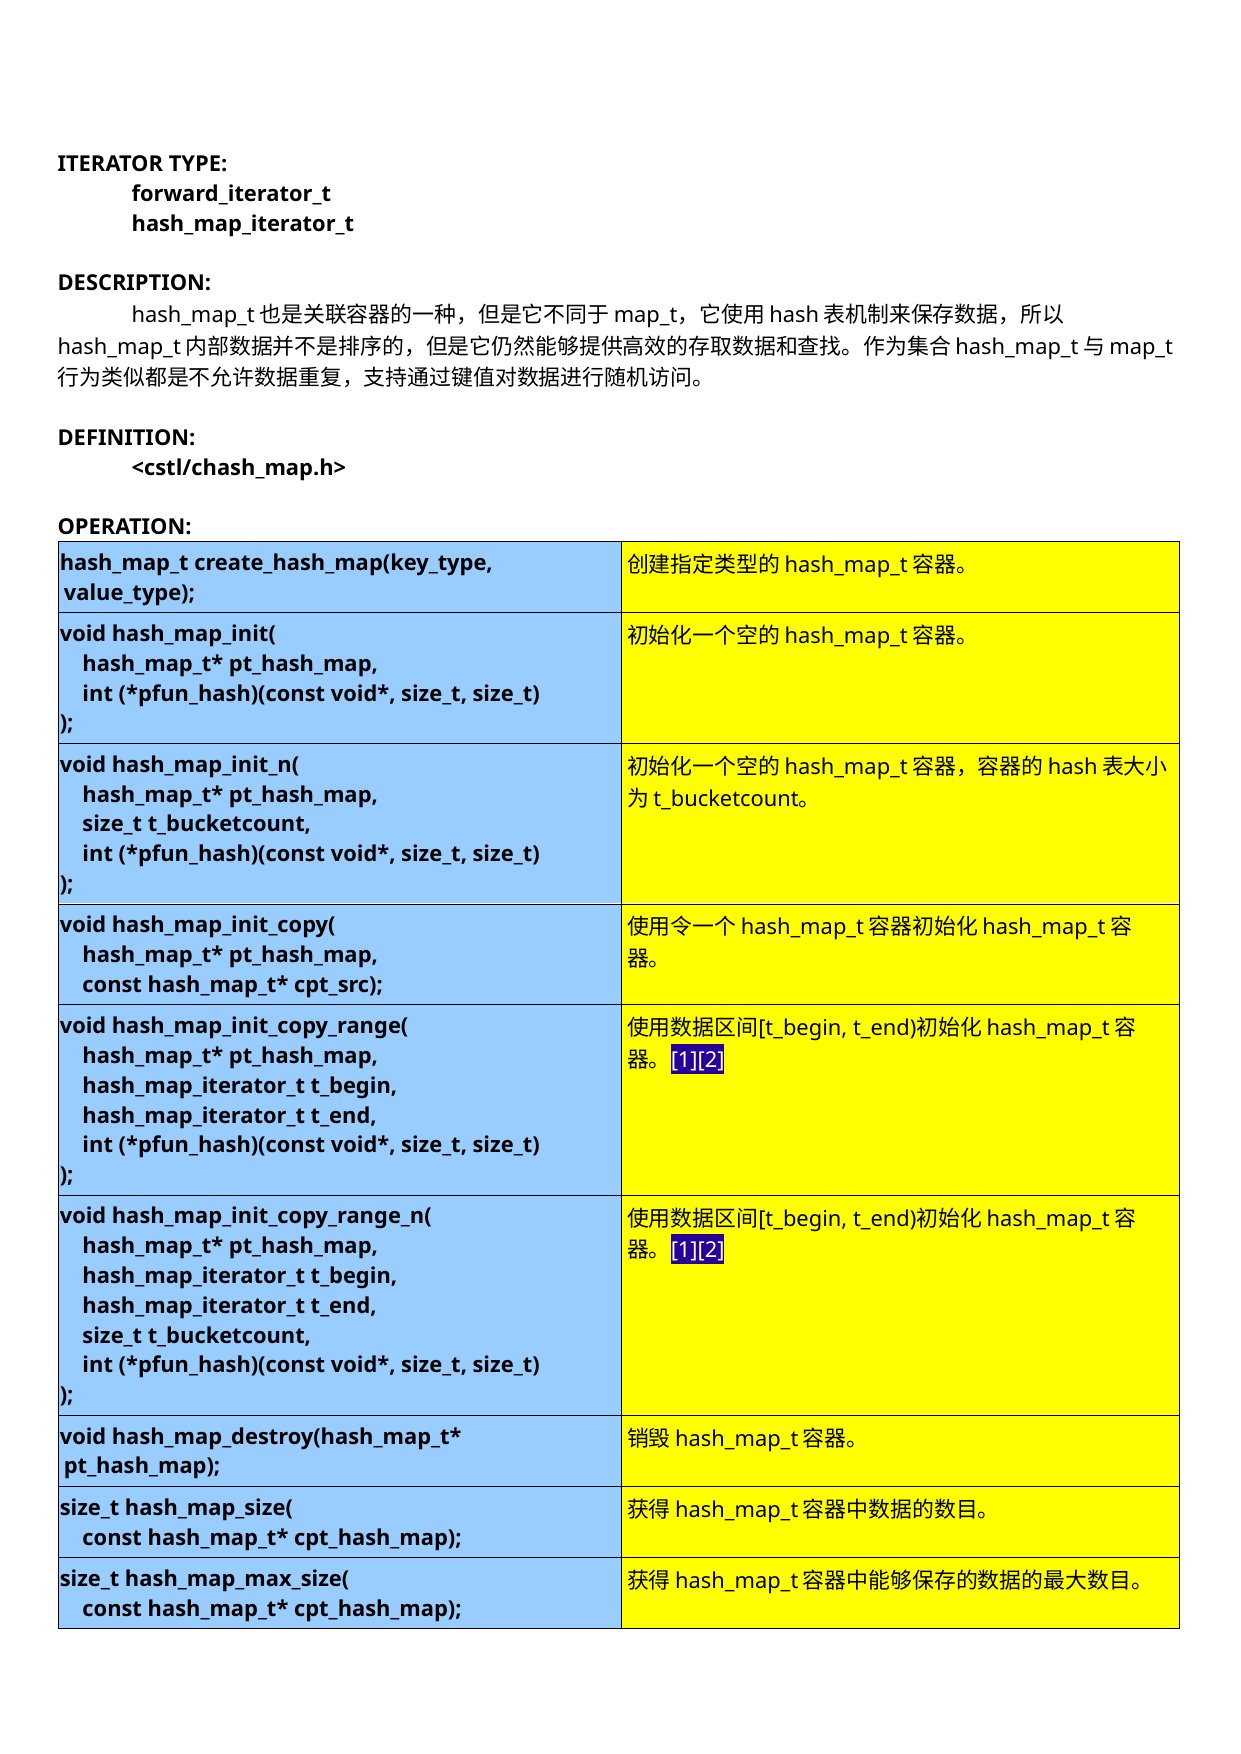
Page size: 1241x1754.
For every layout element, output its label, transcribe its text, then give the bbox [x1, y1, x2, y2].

text <cstl/chash_map.h> [57, 452, 1179, 481]
text forward_iterator_t [57, 178, 1179, 207]
table_cell void hash_map_init_copy( hash_map_t* pt_hash_map, const hash_map_t* cpt_src); [59, 905, 621, 1004]
table_cell 初始化一个空的hash_map_t容器，容器的hash表大小为t_bucketcount。 [622, 744, 1179, 903]
table_cell 使用数据区间[t_begin, t_end)初始化hash_map_t容器。[1][2] [622, 1005, 1179, 1195]
table_cell void hash_map_destroy(hash_map_t* pt_hash_map); [59, 1416, 621, 1486]
text DESCRIPTION: [57, 267, 1179, 297]
table_cell 初始化一个空的hash_map_t容器。 [622, 613, 1179, 743]
table_header hash_map_t create_hash_map(key_type, value_type); [59, 542, 621, 612]
text hash_map_iterator_t [57, 207, 1179, 237]
table_cell 获得hash_map_t容器中能够保存的数据的最大数目。 [622, 1558, 1179, 1628]
text ITERATOR TYPE: [57, 148, 1179, 178]
table_cell size_t hash_map_max_size( const hash_map_t* cpt_hash_map); [59, 1558, 621, 1628]
text hash_map_t也是关联容器的一种，但是它不同于map_t，它使用hash表机制来保存数据，所以hash_map_t内部数据并不是排序的，但是它仍然能够提供高效的存取数据和查找。作为集合hash_map_t与map_t行为类似都是不允许数据重复，支持通过键值对数据进行随机访问。 [57, 297, 1179, 392]
table_cell 获得hash_map_t容器中数据的数目。 [622, 1487, 1179, 1557]
text DEFINITION: [57, 422, 1179, 452]
table_cell void hash_map_init_copy_range_n( hash_map_t* pt_hash_map, hash_map_iterator_t t_begin, hash_map_iterator_t t_end, size_t t_bucketcount, int (*pfun_hash)(const void*, size_t, size_t) ); [59, 1196, 621, 1415]
table_cell size_t hash_map_size( const hash_map_t* cpt_hash_map); [59, 1487, 621, 1557]
table_header 创建指定类型的hash_map_t容器。 [622, 542, 1179, 612]
text OPERATION: [57, 511, 1179, 541]
table_cell void hash_map_init( hash_map_t* pt_hash_map, int (*pfun_hash)(const void*, size_t, size_t) ); [59, 613, 621, 743]
table_cell void hash_map_init_copy_range( hash_map_t* pt_hash_map, hash_map_iterator_t t_begin, hash_map_iterator_t t_end, int (*pfun_hash)(const void*, size_t, size_t) ); [59, 1005, 621, 1195]
table_cell 使用令一个hash_map_t容器初始化hash_map_t容器。 [622, 905, 1179, 1004]
table_cell 销毁hash_map_t容器。 [622, 1416, 1179, 1486]
table_cell 使用数据区间[t_begin, t_end)初始化hash_map_t容器。[1][2] [622, 1196, 1179, 1415]
table_cell void hash_map_init_n( hash_map_t* pt_hash_map, size_t t_bucketcount, int (*pfun_hash)(const void*, size_t, size_t) ); [59, 744, 621, 903]
